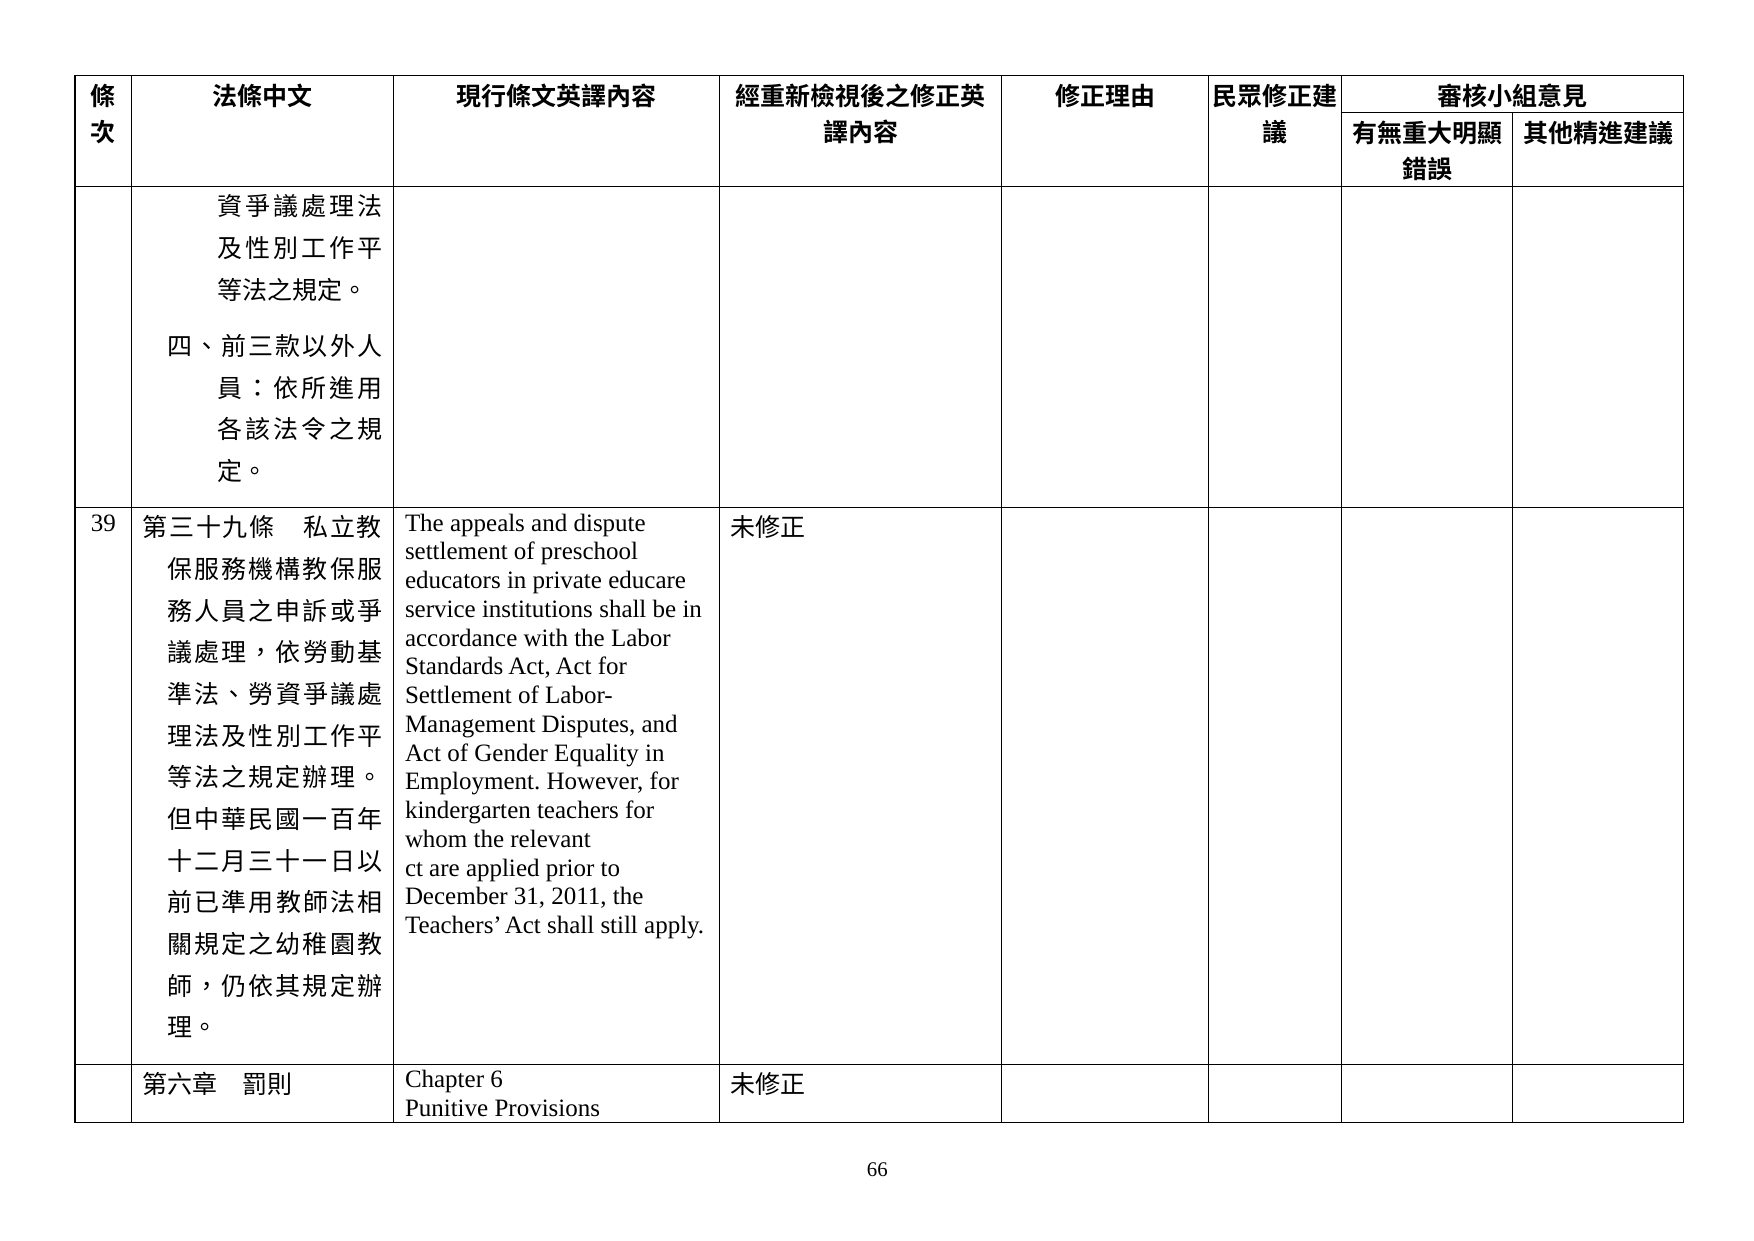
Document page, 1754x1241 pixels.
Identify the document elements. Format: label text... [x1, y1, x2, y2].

table_header 經重新檢視後之修正英譯內容 [720, 76, 1001, 186]
table_cell [1342, 187, 1512, 507]
table_header 條次 [76, 76, 131, 186]
table_cell 39 [76, 508, 131, 1063]
table_cell [1342, 1065, 1512, 1122]
table_cell 第三十九條 私立教保服務機構教保服務人員之申訴或爭議處理，依勞動基準法、勞資爭議處理法及性別工作平等法之規定辦理。但中華民國一百年十二月三十一日以前已準用教師法相關規定之幼稚園教師，仍依其規定辦理。 [132, 508, 393, 1063]
table_cell [1209, 1065, 1341, 1122]
table_cell 未修正 [720, 508, 1001, 1063]
table_cell [76, 1065, 131, 1122]
table_cell [1209, 508, 1341, 1063]
table_cell [76, 187, 131, 507]
table_cell 其他精進建議 [1513, 113, 1683, 186]
table_cell The appeals and dispute settlement of preschool educators in private educare service institutions shall be in accordance with the Labor Standards Act, Act for Settlement of Labor-Management Disputes, and Act of Gender Equality in Employment. However, for kindergarten teachers for whom the relevant ct are applied prior to December 31, 2011, the Teachers’ Act shall still apply. [394, 508, 719, 1063]
table_cell [1002, 187, 1208, 507]
table_header 現行條文英譯內容 [394, 76, 719, 186]
table_cell 第六章 罰則 [132, 1065, 393, 1122]
table_cell [1513, 508, 1683, 1063]
table_header 法條中文 [132, 76, 393, 186]
table_header 審核小組意見 [1342, 76, 1683, 112]
table_cell Chapter 6 Punitive Provisions [394, 1065, 719, 1122]
table_cell [1513, 1065, 1683, 1122]
table_cell [1002, 508, 1208, 1063]
table_cell 未修正 [720, 1065, 1001, 1122]
table_cell 資爭議處理法及性別工作平等法之規定。 四、前三款以外人員：依所進用各該法令之規定。 [132, 187, 393, 507]
table_cell [1342, 508, 1512, 1063]
table_header 民眾修正建議 [1209, 76, 1341, 186]
table_cell 有無重大明顯錯誤 [1342, 113, 1512, 186]
table_cell [1209, 187, 1341, 507]
table_cell [394, 187, 719, 507]
table_cell [1513, 187, 1683, 507]
table_cell [720, 187, 1001, 507]
table_cell [1002, 1065, 1208, 1122]
table_header 修正理由 [1002, 76, 1208, 186]
